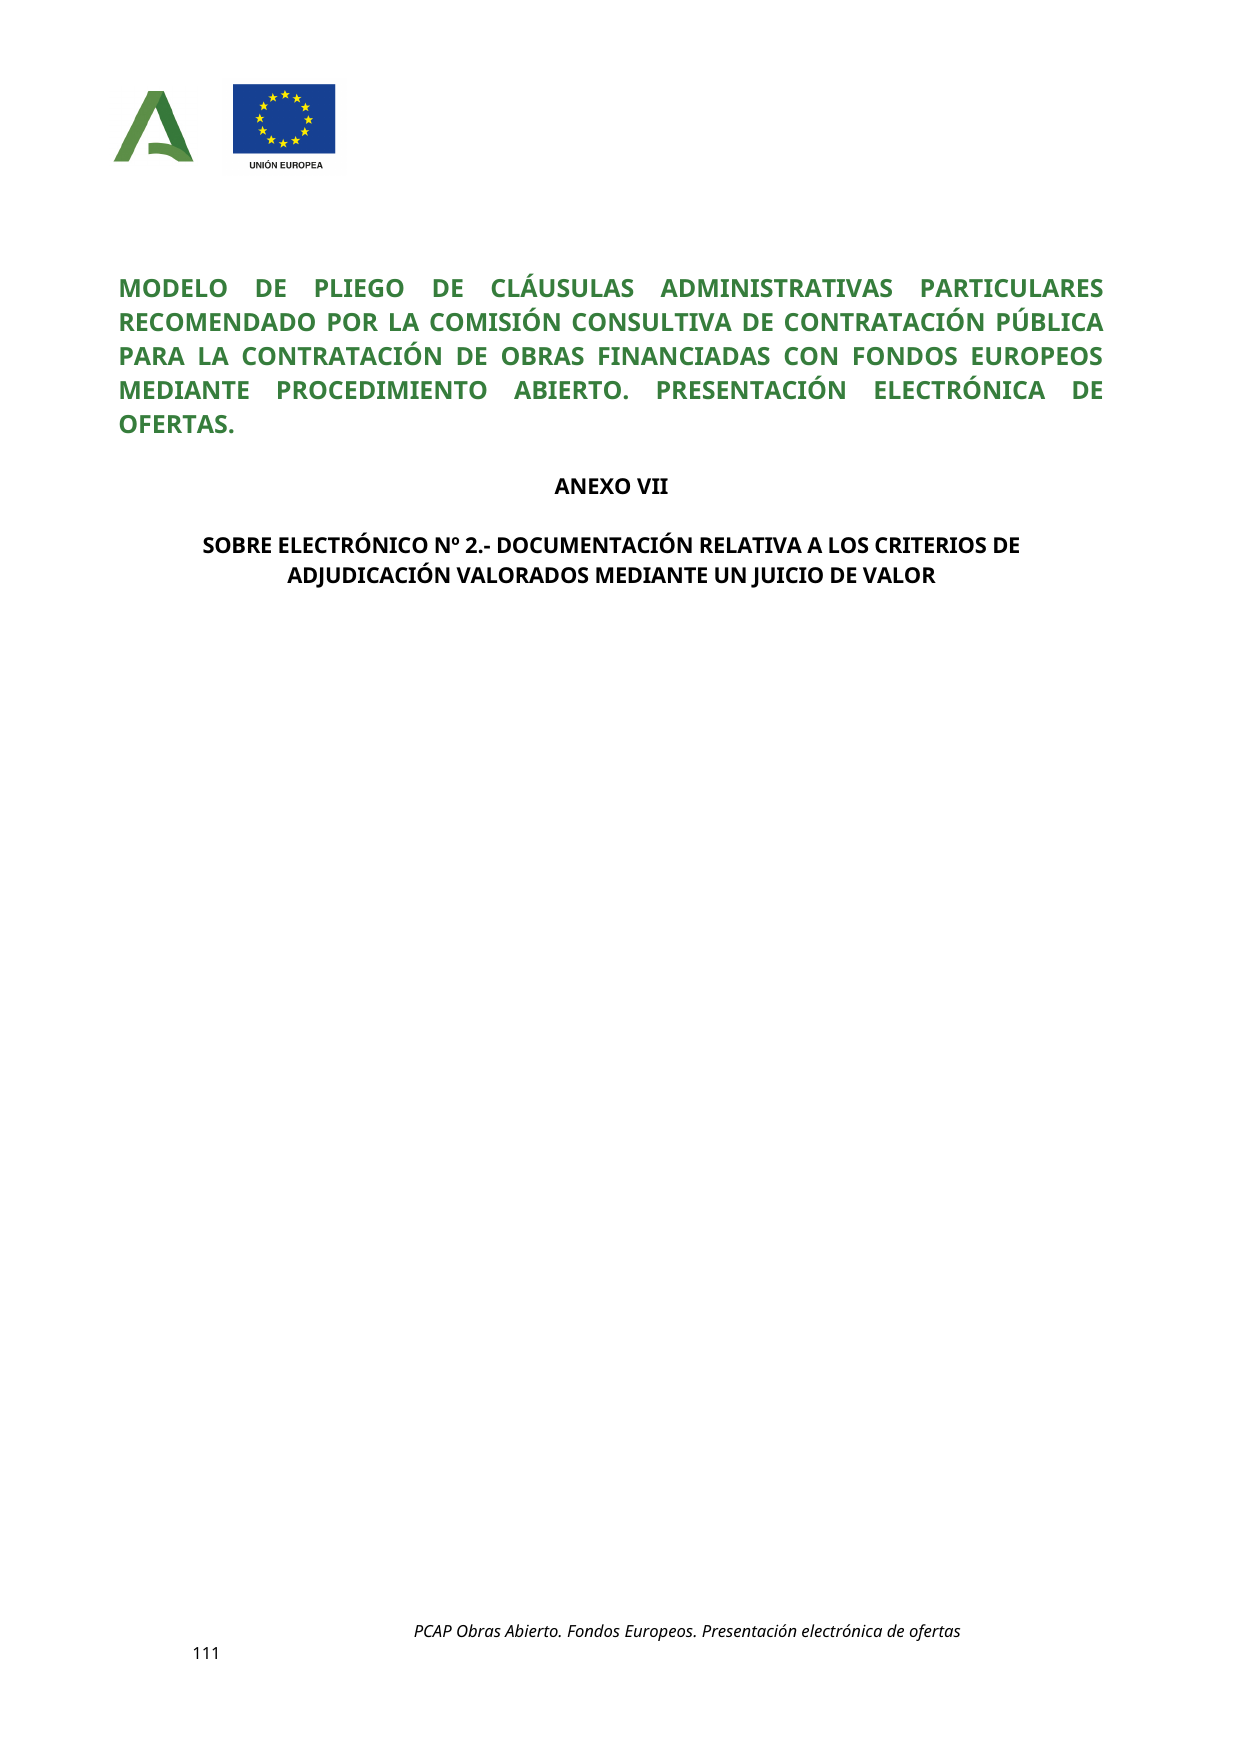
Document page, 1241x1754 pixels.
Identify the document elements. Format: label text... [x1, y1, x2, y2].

picture [109, 86, 198, 166]
picture [221, 78, 347, 176]
text SOBRE ELECTRÓNICO Nº 2.- DOCUMENTACIÓN RELATIVA A LOS CRITERIOS DE ADJUDICACIÓN VALORADOS MEDIANTE UN JUICIO DE VALOR [118, 531, 1104, 590]
text MODELO DE PLIEGO DE CLÁUSULAS ADMINISTRATIVAS PARTICULARES RECOMENDADO POR LA COMISIÓN CONSULTIVA DE CONTRATACIÓN PÚBLICA PARA LA CONTRATACIÓN DE OBRAS FINANCIADAS CON FONDOS EUROPEOS MEDIANTE PROCEDIMIENTO ABIERTO. PRESENTACIÓN ELECTRÓNICA DE OFERTAS. [118, 271, 1104, 441]
text ANEXO VII [118, 471, 1104, 501]
